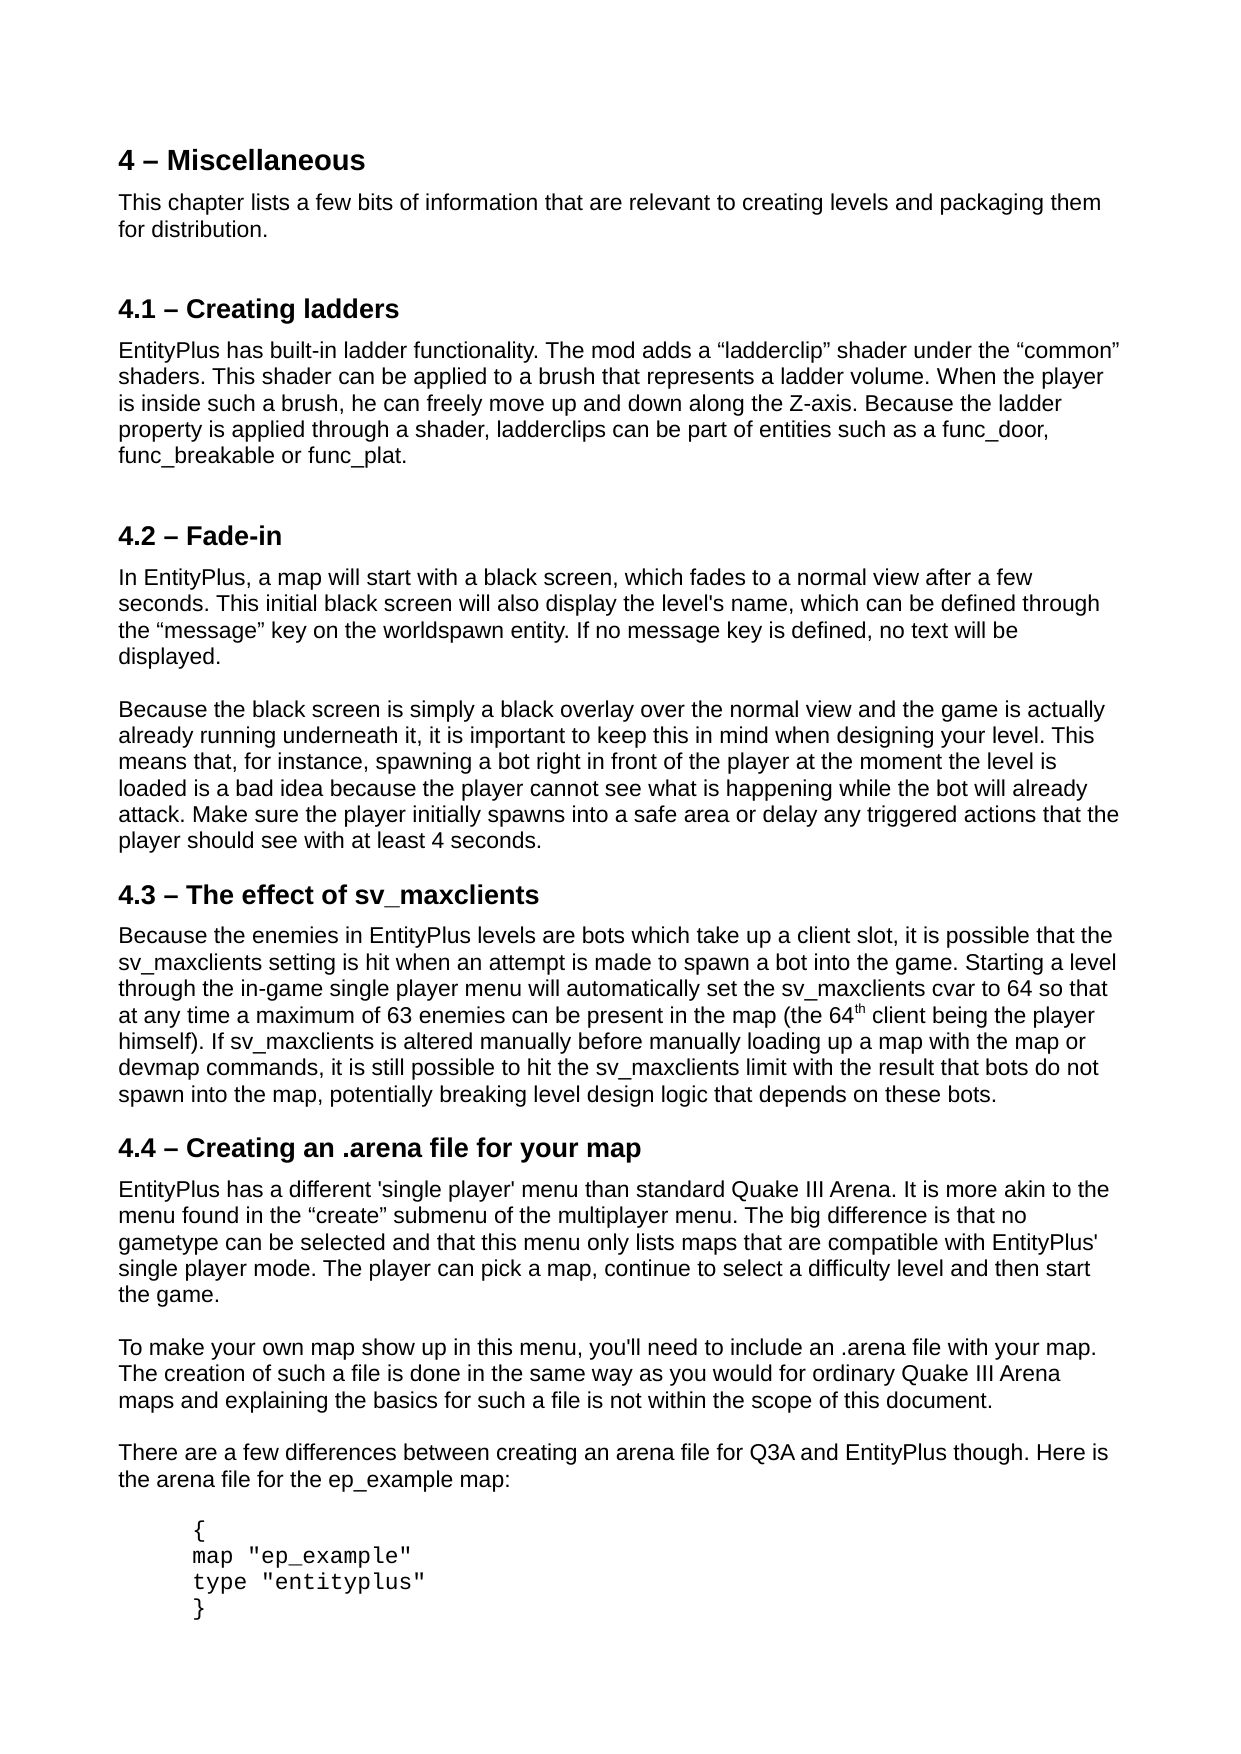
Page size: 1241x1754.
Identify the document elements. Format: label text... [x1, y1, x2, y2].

text Because the enemies in EntityPlus levels are bots which take up a client slot, it is possible that the sv_maxclients setting is hit when an attempt is made to spawn a bot into the game. Starting a level through the in-game single player menu will automatically set the sv_maxclients cvar to 64 so that at any time a maximum of 63 enemies can be present in the map (the 64th client being the player himself). If sv_maxclients is altered manually before manually loading up a map with the map or devmap commands, it is still possible to hit the sv_maxclients limit with the result that bots do not spawn into the map, potentially breaking level design logic that depends on these bots. [118, 922, 1122, 1107]
text To make your own map show up in this menu, you'll need to include an .arena file with your map. The creation of such a file is done in the same way as you would for ordinary Quake III Arena maps and explaining the basics for such a file is not within the scope of this document. [118, 1334, 1122, 1413]
text } [192, 1596, 1122, 1622]
text Because the black screen is simply a black overlay over the normal view and the game is actually already running underneath it, it is important to keep this in mind when designing your level. This means that, for instance, spawning a bot right in front of the player at the moment the level is loaded is a bad idea because the player cannot see what is happening while the bot will already attack. Make sure the player initially spawns into a safe area or delay any triggered actions that the player should see with at least 4 seconds. [118, 696, 1122, 854]
text map "ep_example" [192, 1544, 1122, 1570]
subtitle 4.2 – Fade-in [118, 520, 1122, 551]
text There are a few differences between creating an arena file for Q3A and EntityPlus though. Here is the arena file for the ep_example map: [118, 1439, 1122, 1492]
text EntityPlus has built-in ladder functionality. The mod adds a “ladderclip” shader under the “common” shaders. This shader can be applied to a brush that represents a ladder volume. When the player is inside such a brush, he can freely move up and down along the Z-axis. Because the ladder property is applied through a shader, ladderclips can be part of entities such as a func_door, func_breakable or func_plat. [118, 337, 1122, 469]
subtitle 4.1 – Creating ladders [118, 293, 1122, 324]
text This chapter lists a few bits of information that are relevant to creating levels and packaging them for distribution. [118, 189, 1122, 242]
subtitle 4 – Miscellaneous [118, 143, 1122, 177]
text { [192, 1518, 1122, 1544]
subtitle 4.4 – Creating an .arena file for your map [118, 1132, 1122, 1163]
subtitle 4.3 – The effect of sv_maxclients [118, 879, 1122, 910]
text In EntityPlus, a map will start with a black screen, which fades to a normal view after a few seconds. This initial black screen will also display the level's name, which can be defined through the “message” key on the worldspawn entity. If no message key is defined, no text will be displayed. [118, 564, 1122, 669]
text EntityPlus has a different 'single player' menu than standard Quake III Arena. It is more akin to the menu found in the “create” submenu of the multiplayer menu. The big difference is that no gametype can be selected and that this menu only lists maps that are compatible with EntityPlus' single player mode. The player can pick a map, continue to select a difficulty level and then start the game. [118, 1176, 1122, 1307]
text type "entityplus" [192, 1570, 1122, 1596]
